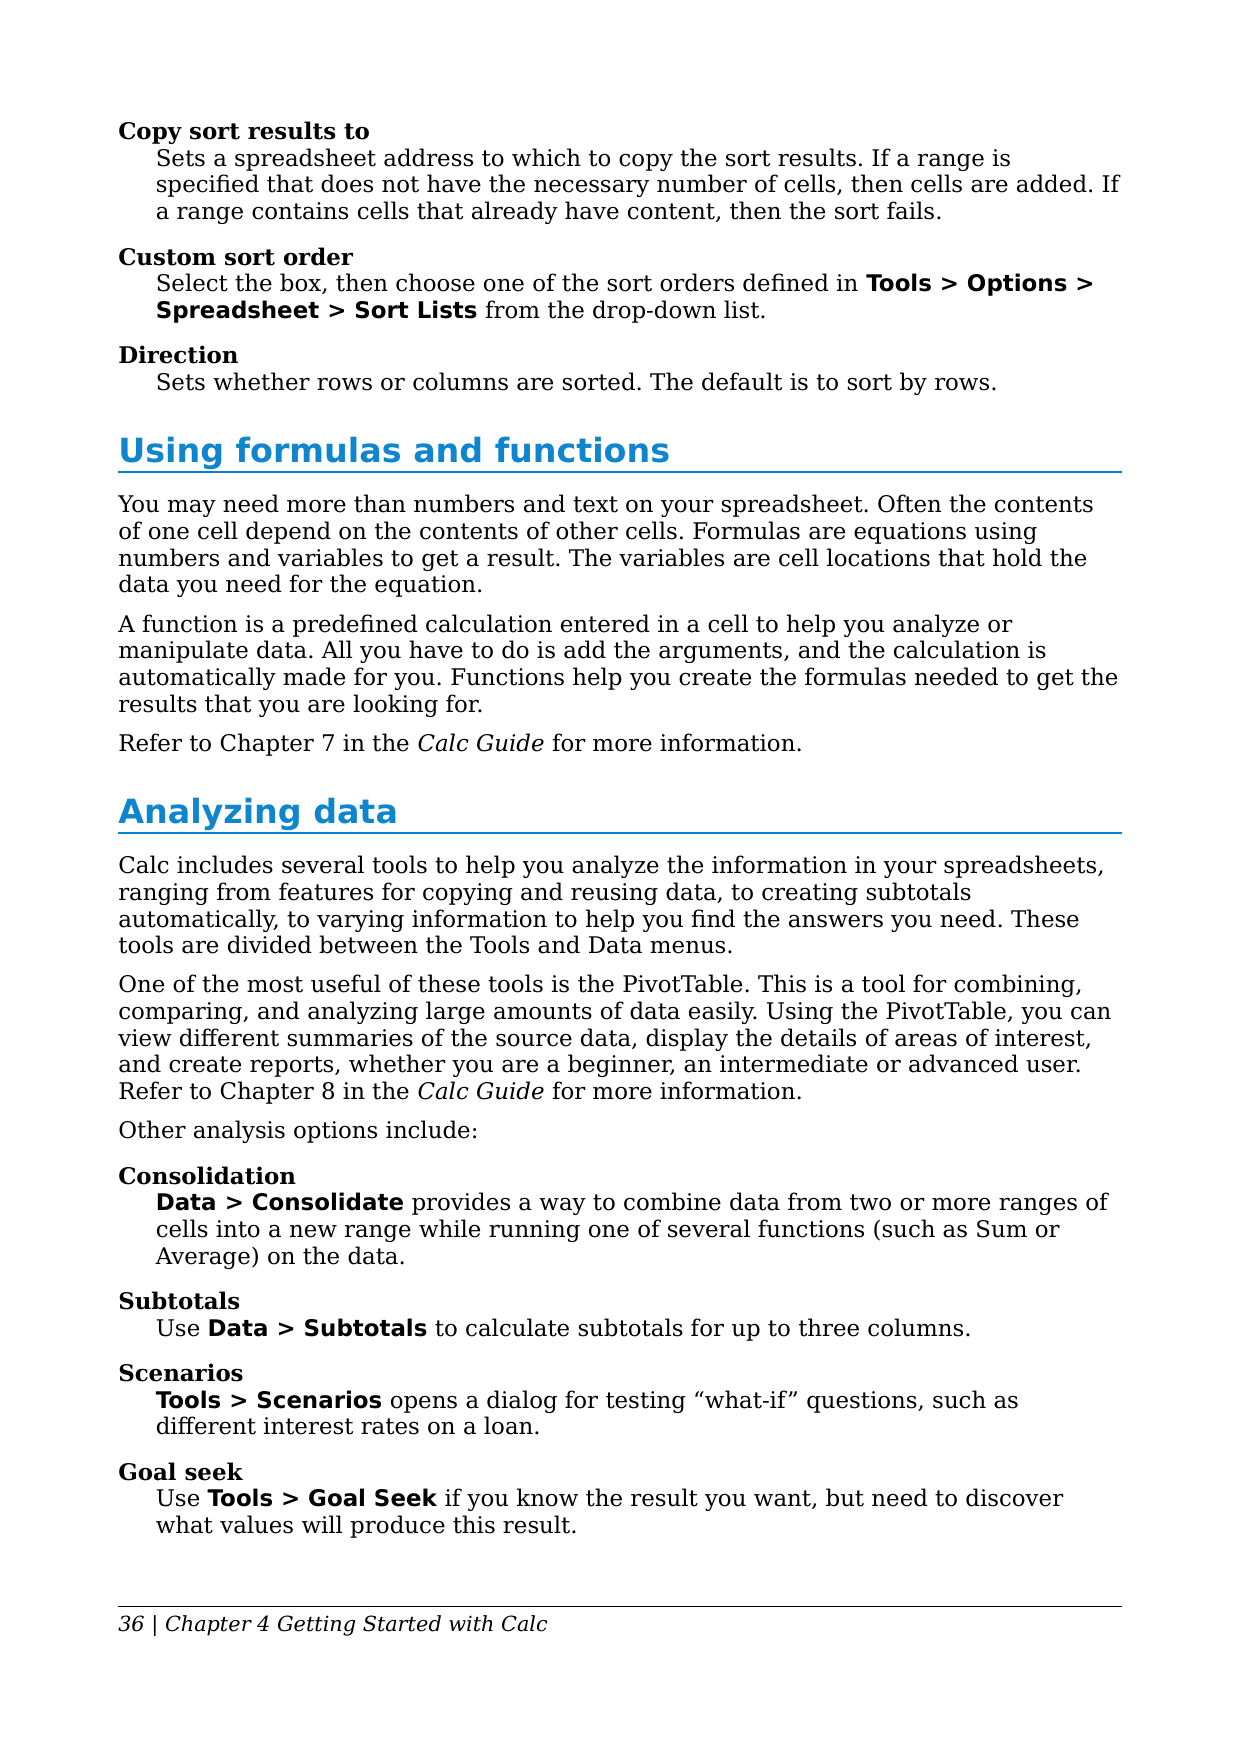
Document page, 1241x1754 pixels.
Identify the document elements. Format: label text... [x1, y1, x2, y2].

text Custom sort order [118, 243, 1122, 270]
subtitle Using formulas and functions [118, 432, 1122, 471]
text Calc includes several tools to help you analyze the information in your spreadsheets, ranging from features for copying and reusing data, to creating subtotals automatically, to varying information to help you find the answers you need. These tools are divided between the Tools and Data menus. [118, 852, 1122, 959]
text A function is a predefined calculation entered in a cell to help you analyze or manipulate data. All you have to do is add the arguments, and the calculation is automatically made for you. Functions help you create the formulas needed to get the results that you are looking for. [118, 611, 1122, 717]
text Data > Consolidate provides a way to combine data from two or more ranges of cells into a new range while running one of several functions (such as Sum or Average) on the data. [156, 1189, 1122, 1269]
text Sets a spreadsheet address to which to copy the sort results. If a range is specified that does not have the necessary number of cells, then cells are added. If a range contains cells that already have content, then the sort fails. [156, 145, 1122, 225]
text Subtotals [118, 1288, 1122, 1315]
text One of the most useful of these tools is the PivotTable. This is a tool for combining, comparing, and analyzing large amounts of data easily. Using the PivotTable, you can view different summaries of the source data, display the details of areas of interest, and create reports, whether you are a beginner, an intermediate or advanced user. Refer to Chapter 8 in the Calc Guide for more information. [118, 972, 1122, 1105]
text Direction [118, 342, 1122, 369]
text Sets whether rows or columns are sorted. The default is to sort by rows. [156, 369, 1122, 396]
text Consolidation [118, 1163, 1122, 1189]
text Refer to Chapter 7 in the Calc Guide for more information. [118, 730, 1122, 757]
subtitle Analyzing data [118, 793, 1122, 832]
text Scenarios [118, 1360, 1122, 1387]
text Other analysis options include: [118, 1117, 1122, 1144]
text Tools > Scenarios opens a dialog for testing “what-if” questions, such as different interest rates on a loan. [156, 1387, 1122, 1440]
text Use Data > Subtotals to calculate subtotals for up to three columns. [156, 1315, 1122, 1341]
text Select the box, then choose one of the sort orders defined in Tools > Options > Spreadsheet > Sort Lists from the drop-down list. [156, 270, 1122, 324]
text Copy sort results to [118, 118, 1122, 145]
text Use Tools > Goal Seek if you know the result you want, but need to discover what values will produce this result. [156, 1485, 1122, 1539]
text You may need more than numbers and text on your spreadsheet. Often the contents of one cell depend on the contents of other cells. Formulas are equations using numbers and variables to get a result. The variables are cell locations that hold the data you need for the equation. [118, 492, 1122, 598]
text Goal seek [118, 1458, 1122, 1485]
